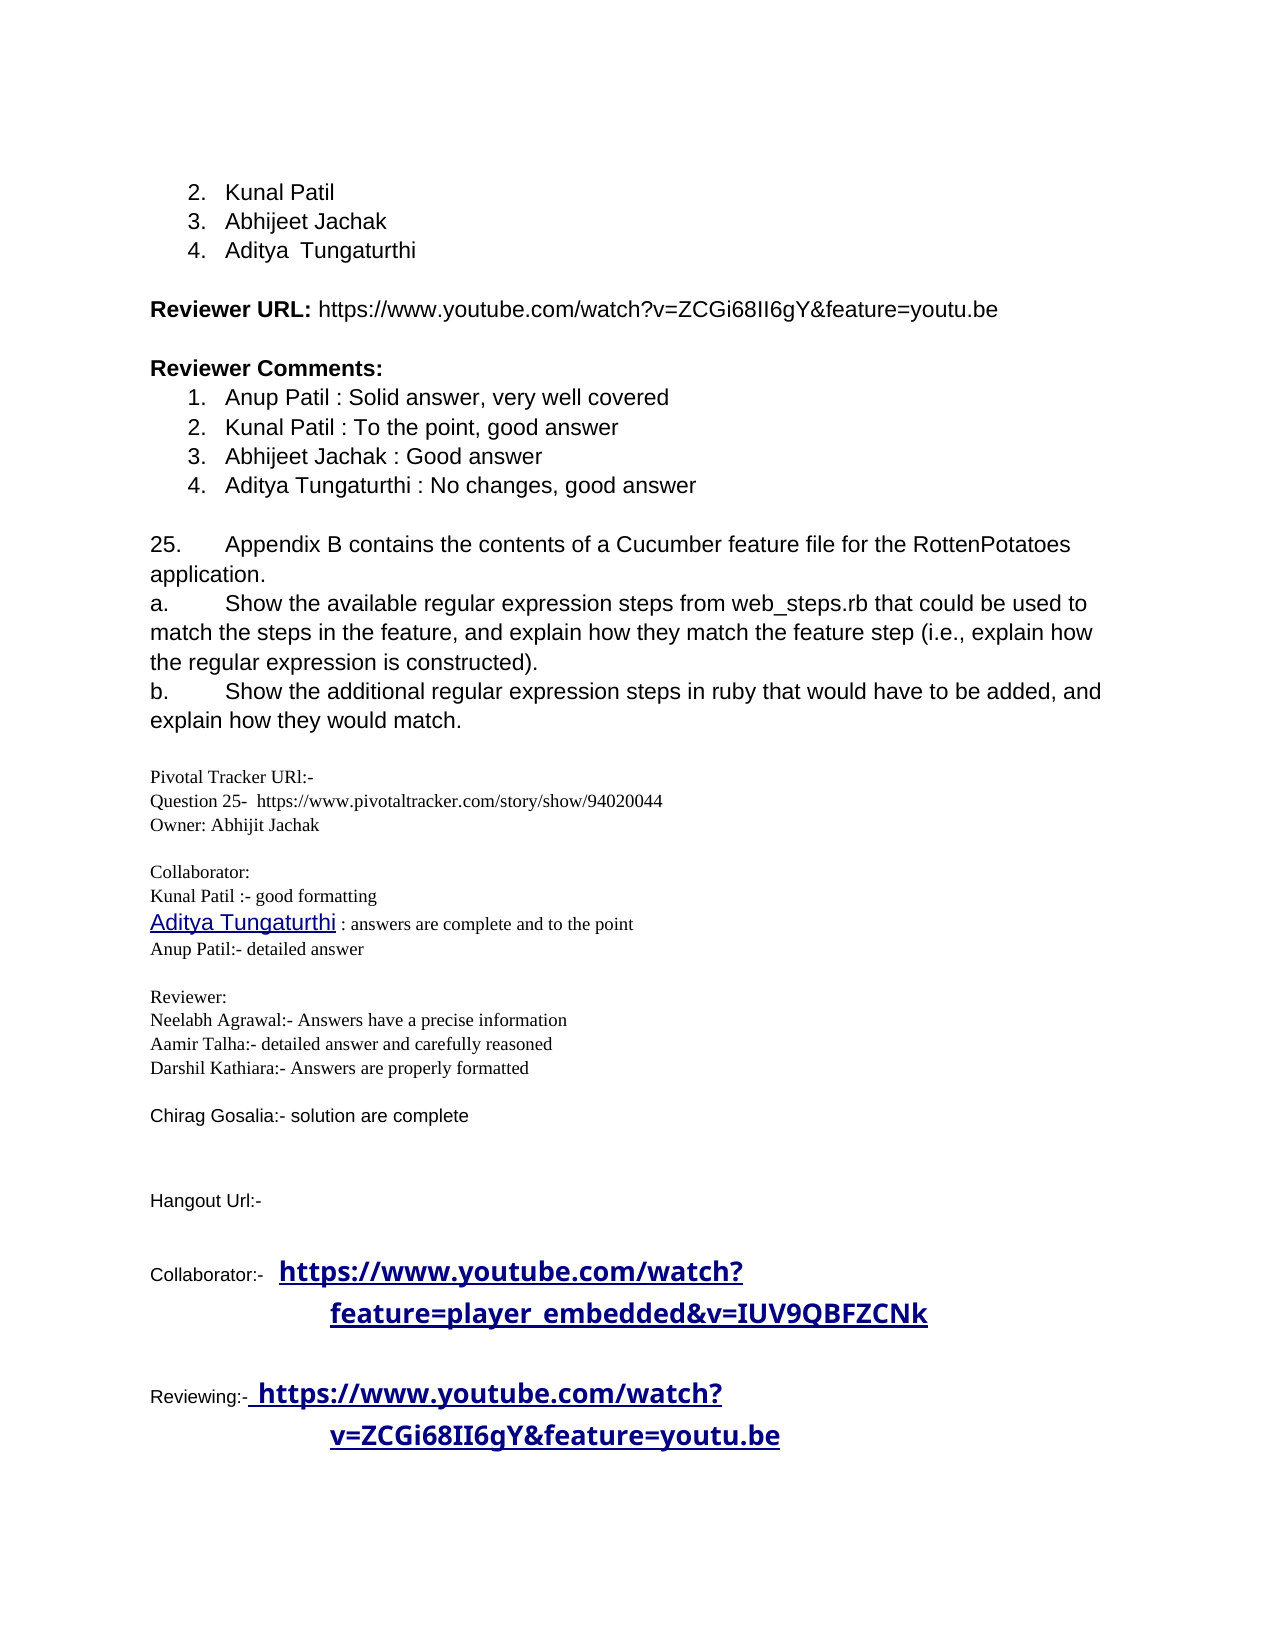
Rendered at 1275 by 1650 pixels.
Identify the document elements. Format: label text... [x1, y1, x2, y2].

text Question 25- https://www.pivotaltracker.com/story/show/94020044 [150, 791, 1125, 811]
text b. Show the additional regular expression steps in ruby that would have to be added, and explain how they would match. [150, 679, 1125, 734]
list Aditya Tungaturthi [187, 238, 1125, 264]
list Aditya Tungaturthi : No changes, good answer [187, 473, 1125, 499]
text Owner: Abhijit Jachak [150, 814, 1125, 835]
text 25. Appendix B contains the contents of a Cucumber feature file for the RottenPotatoes application. [150, 532, 1125, 587]
text Reviewer Comments: [150, 356, 1125, 381]
text Chirag Gosalia:- solution are complete [150, 1105, 1125, 1126]
text Aamir Talha:- detailed answer and carefully reasoned [150, 1034, 1125, 1054]
text Kunal Patil :- good formatting [150, 886, 1125, 906]
list Kunal Patil [187, 179, 1125, 205]
list Abhijeet Jachak [187, 209, 1125, 234]
text Reviewer: [150, 986, 1125, 1007]
text Neelabh Agrawal:- Answers have a precise information [150, 1010, 1125, 1031]
text Darshil Kathiara:- Answers are properly formatted [150, 1058, 1125, 1078]
text a. Show the available regular expression steps from web_steps.rb that could be used to match the steps in the feature, and explain how they match the feature step (i.e., explain how the regular expression is constructed). [150, 591, 1125, 675]
subtitle Hangout Url:- [150, 1190, 1125, 1211]
text Anup Patil:- detailed answer [150, 939, 1125, 959]
list Abhijeet Jachak : Good answer [187, 444, 1125, 469]
list Kunal Patil : To the point, good answer [187, 414, 1125, 440]
subtitle Collaborator:- https://www.youtube.com/watch?feature=player_embedded&v=IUV9QBFZCNk [150, 1252, 1125, 1331]
text Reviewer URL: https://www.youtube.com/watch?v=ZCGi68II6gY&feature=youtu.be [150, 297, 1125, 323]
text Aditya Tungaturthi : answers are complete and to the point [150, 909, 1125, 935]
subtitle Reviewing:- https://www.youtube.com/watch?v=ZCGi68II6gY&feature=youtu.be [150, 1374, 1125, 1453]
text Pivotal Tracker URl:- [150, 767, 1125, 788]
list Anup Patil : Solid answer, very well covered [187, 385, 1125, 411]
text Collaborator: [150, 862, 1125, 883]
